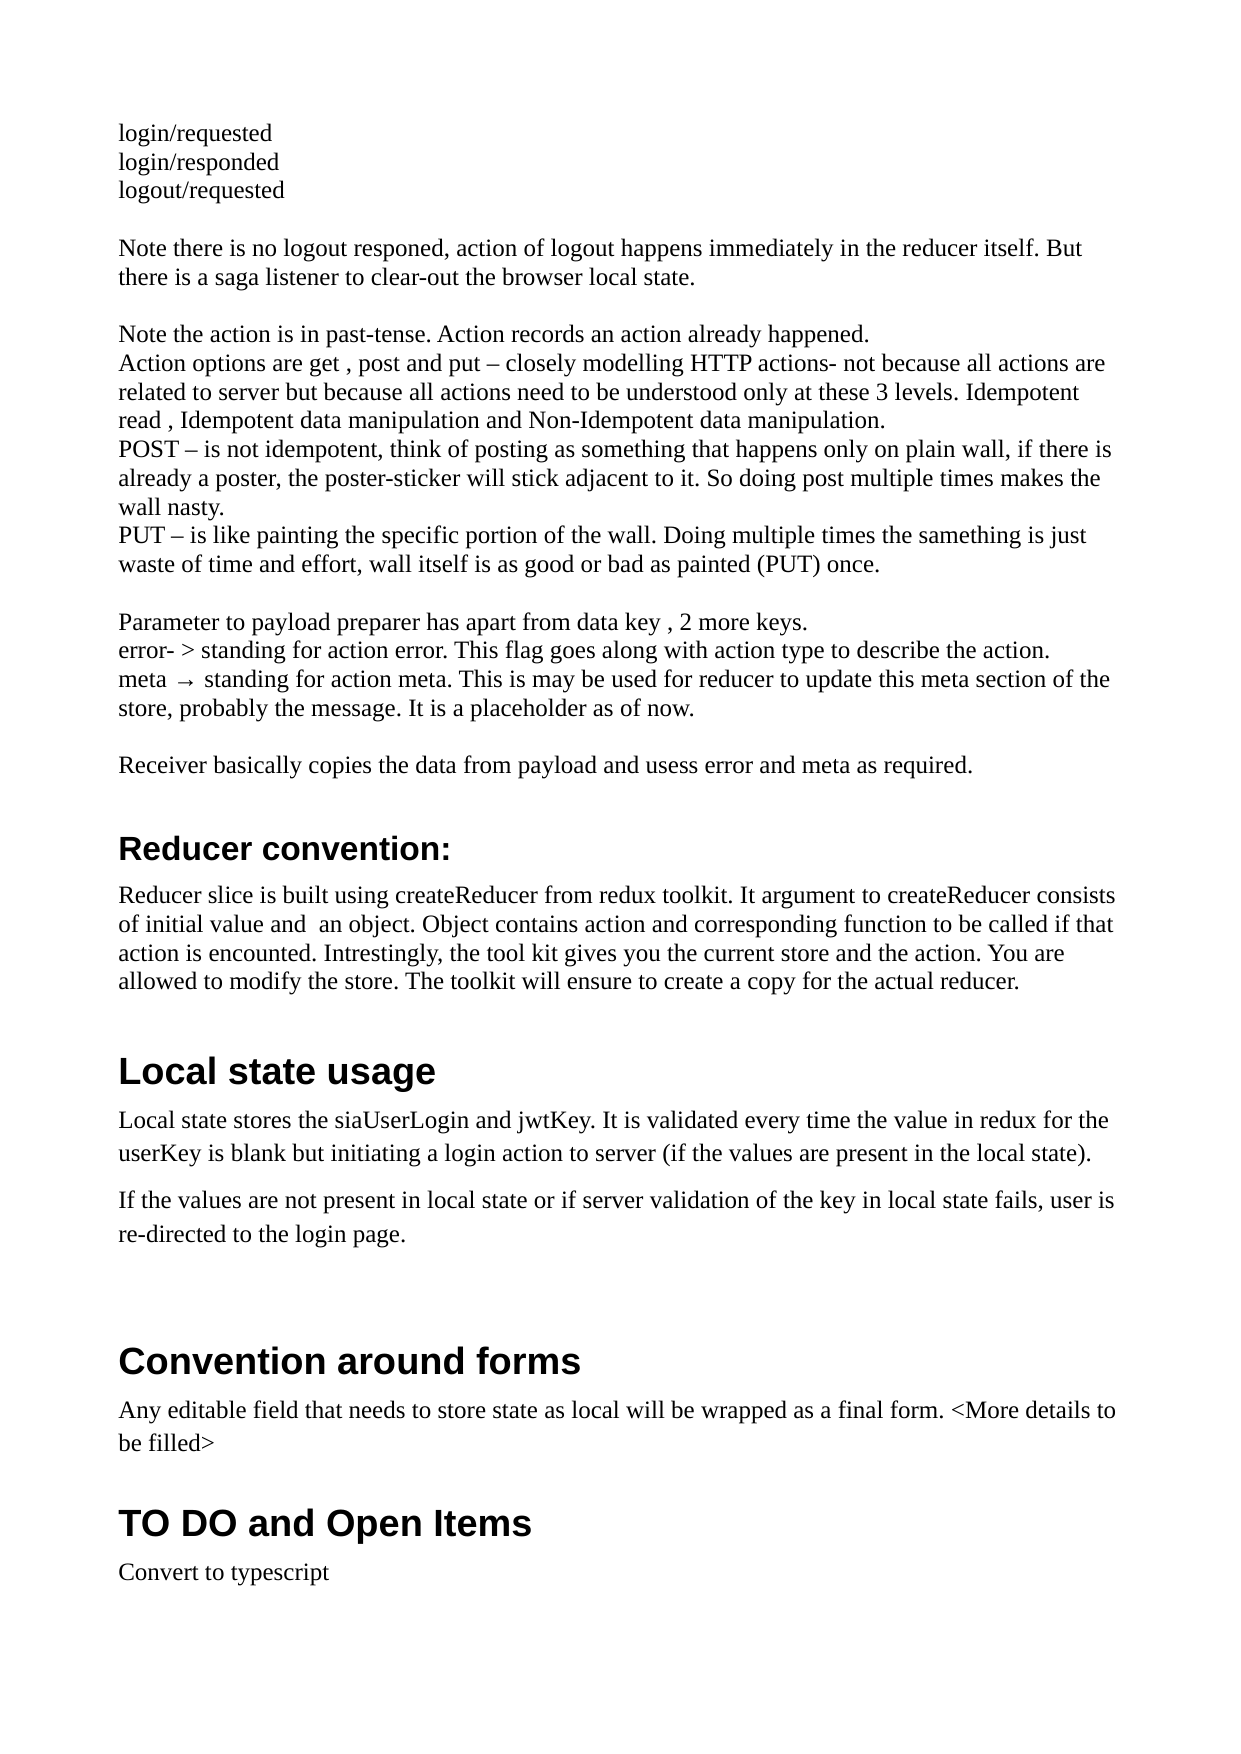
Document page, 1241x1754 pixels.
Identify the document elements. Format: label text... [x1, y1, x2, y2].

text If the values are not present in local state or if server validation of the key in local state fails, user is re-directed to the login page. [118, 1186, 1122, 1247]
text POST – is not idempotent, think of posting as something that happens only on plain wall, if there is already a poster, the poster-sticker will stick adjacent to it. So doing post multiple times makes the wall nasty. [118, 434, 1122, 521]
text Note there is no logout responed, action of logout happens immediately in the reducer itself. But there is a saga listener to clear-out the browser local state. [118, 233, 1122, 291]
text meta → standing for action meta. This is may be used for reducer to update this meta section of the store, probably the message. It is a placeholder as of now. [118, 664, 1122, 722]
text Local state stores the siaUserLogin and jwtKey. It is validated every time the value in redux for the userKey is blank but initiating a login action to server (if the values are present in the local state). [118, 1105, 1122, 1167]
text Convert to typescript [118, 1557, 1122, 1586]
subtitle Convention around forms [118, 1339, 1122, 1382]
text Any editable field that needs to store state as local will be wrapped as a final form. <More details to be filled> [118, 1395, 1122, 1457]
subtitle TO DO and Open Items [118, 1501, 1122, 1544]
text Action options are get , post and put – closely modelling HTTP actions- not because all actions are related to server but because all actions need to be understood only at these 3 levels. Idempotent read , Idempotent data manipulation and Non-Idempotent data manipulation. [118, 348, 1122, 434]
text Parameter to payload preparer has apart from data key , 2 more keys. [118, 607, 1122, 636]
text Reducer slice is built using createReducer from redux toolkit. It argument to createReducer consists of initial value and an object. Object contains action and corresponding function to be called if that action is encounted. Intrestingly, the tool kit gives you the current store and the action. You are allowed to modify the store. The toolkit will ensure to create a copy for the actual reducer. [118, 880, 1122, 995]
text Note the action is in past-tense. Action records an action already happened. [118, 319, 1122, 348]
subtitle Local state usage [118, 1049, 1122, 1092]
text PUT – is like painting the specific portion of the wall. Doing multiple times the samething is just waste of time and effort, wall itself is as good or bad as painted (PUT) once. [118, 521, 1122, 578]
subtitle Reducer convention: [118, 829, 1122, 868]
text Receiver basically copies the data from payload and usess error and meta as required. [118, 751, 1122, 779]
text login/requested [118, 118, 1122, 147]
text login/responded [118, 147, 1122, 176]
text logout/requested [118, 176, 1122, 204]
text error- > standing for action error. This flag goes along with action type to describe the action. [118, 636, 1122, 664]
